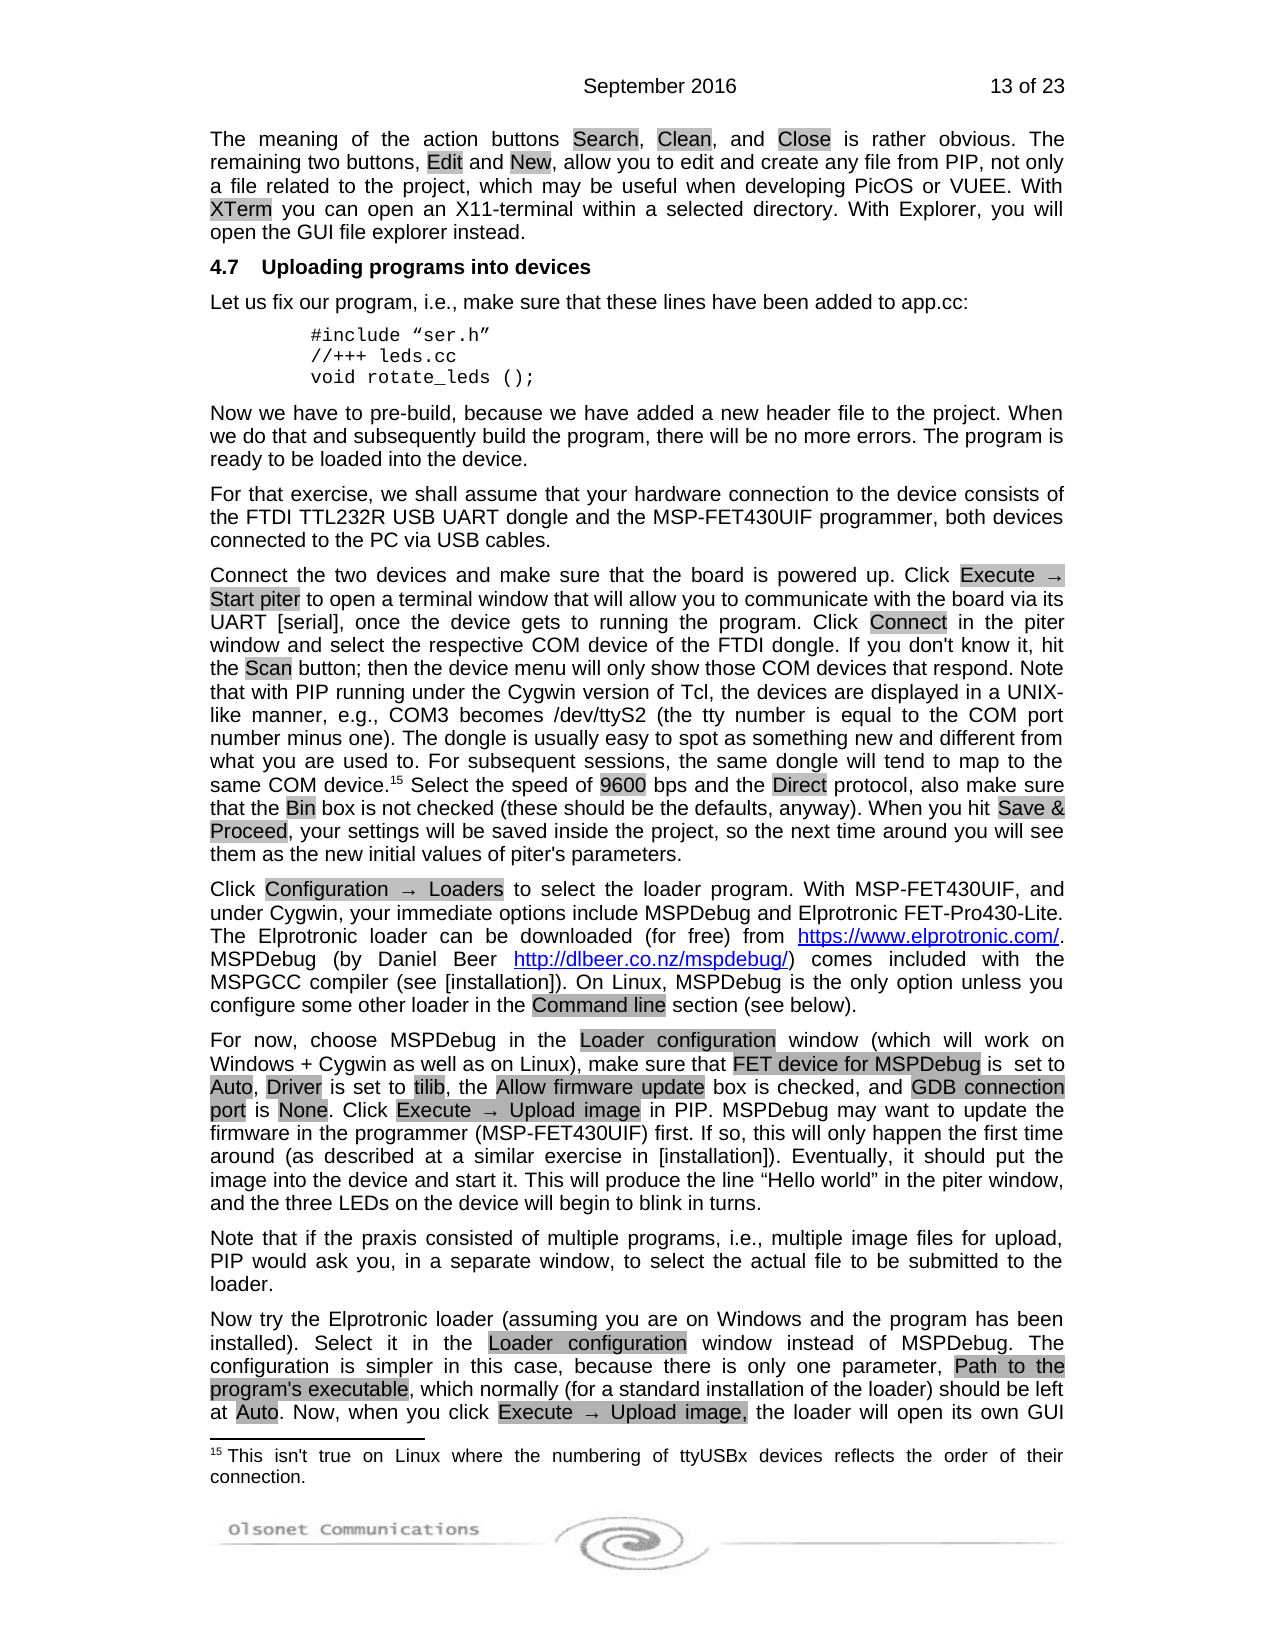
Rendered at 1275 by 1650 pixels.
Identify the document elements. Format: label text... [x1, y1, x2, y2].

text void rotate_leds (); [310, 368, 1065, 389]
text For now, choose MSPDebug in the Loader configuration window (which will work on Windows + Cygwin as well as on Linux), make sure that FET device for MSPDebug is set to Auto, Driver is set to tilib, the Allow firmware update box is checked, and GDB connection port is None. Click Execute → Upload image in PIP. MSPDebug may want to update the firmware in the programmer (MSP-FET430UIF) first. If so, this will only happen the first time around (as described at a similar exercise in [installation]). Eventually, it should put the image into the device and start it. This will produce the line “Hello world” in the piter window, and the three LEDs on the device will begin to blink in turns. [210, 1029, 1065, 1215]
text Let us fix our program, i.e., make sure that these lines have been added to app.cc: [210, 291, 1065, 314]
text Click Configuration → Loaders to select the loader program. With MSP-FET430UIF, and under Cygwin, your immediate options include MSPDebug and Elprotronic FET-Pro430-Lite. The Elprotronic loader can be downloaded (for free) from https://www.elprotronic.com/. MSPDebug (by Daniel Beer http://dlbeer.co.nz/mspdebug/) comes included with the MSPGCC compiler (see [installation]). On Linux, MSPDebug is the only option unless you configure some other loader in the Command line section (see below). [210, 878, 1065, 1017]
text This isn't true on Linux where the numbering of ttyUSBx devices reflects the order of their connection. [210, 1445, 1065, 1487]
text Now we have to pre-build, because we have added a new header file to the project. When we do that and subsequently build the program, there will be no more errors. The program is ready to be loaded into the device. [210, 401, 1065, 471]
subtitle Uploading programs into devices [210, 256, 1065, 279]
text For that exercise, we shall assume that your hardware connection to the device consists of the FTDI TTL232R USB UART dongle and the MSP-FET430UIF programmer, both devices connected to the PC via USB cables. [210, 483, 1065, 552]
picture [210, 1501, 1065, 1593]
text Connect the two devices and make sure that the board is powered up. Click Execute → Start piter to open a terminal window that will allow you to communicate with the board via its UART [serial], once the device gets to running the program. Click Connect in the piter window and select the respective COM device of the FTDI dongle. If you don't know it, hit the Scan button; then the device menu will only show those COM devices that respond. Note that with PIP running under the Cygwin version of Tcl, the devices are displayed in a UNIX-like manner, e.g., COM3 becomes /dev/ttyS2 (the tty number is equal to the COM port number minus one). The dongle is usually easy to spot as something new and different from what you are used to. For subsequent sessions, the same dongle will tend to map to the same COM device. Select the speed of 9600 bps and the Direct protocol, also make sure that the Bin box is not checked (these should be the defaults, anyway). When you hit Save & Proceed, your settings will be saved inside the project, so the next time around you will see them as the new initial values of piter's parameters. [210, 564, 1065, 866]
text //+++ leds.cc [310, 347, 1065, 368]
text Note that if the praxis consisted of multiple programs, i.e., multiple image files for upload, PIP would ask you, in a separate window, to select the actual file to be submitted to the loader. [210, 1227, 1065, 1296]
text #include “ser.h” [310, 326, 1065, 347]
text Now try the Elprotronic loader (assuming you are on Windows and the program has been installed). Select it in the Loader configuration window instead of MSPDebug. The configuration is simpler in this case, because there is only one parameter, Path to the program's executable, which normally (for a standard installation of the loader) should be left at Auto. Now, when you click Execute → Upload image, the loader will open its own GUI [210, 1308, 1065, 1424]
text The meaning of the action buttons Search, Clean, and Close is rather obvious. The remaining two buttons, Edit and New, allow you to edit and create any file from PIP, not only a file related to the project, which may be useful when developing PicOS or VUEE. With XTerm you can open an X11-terminal within a selected directory. With Explorer, you will open the GUI file explorer instead. [210, 128, 1065, 244]
